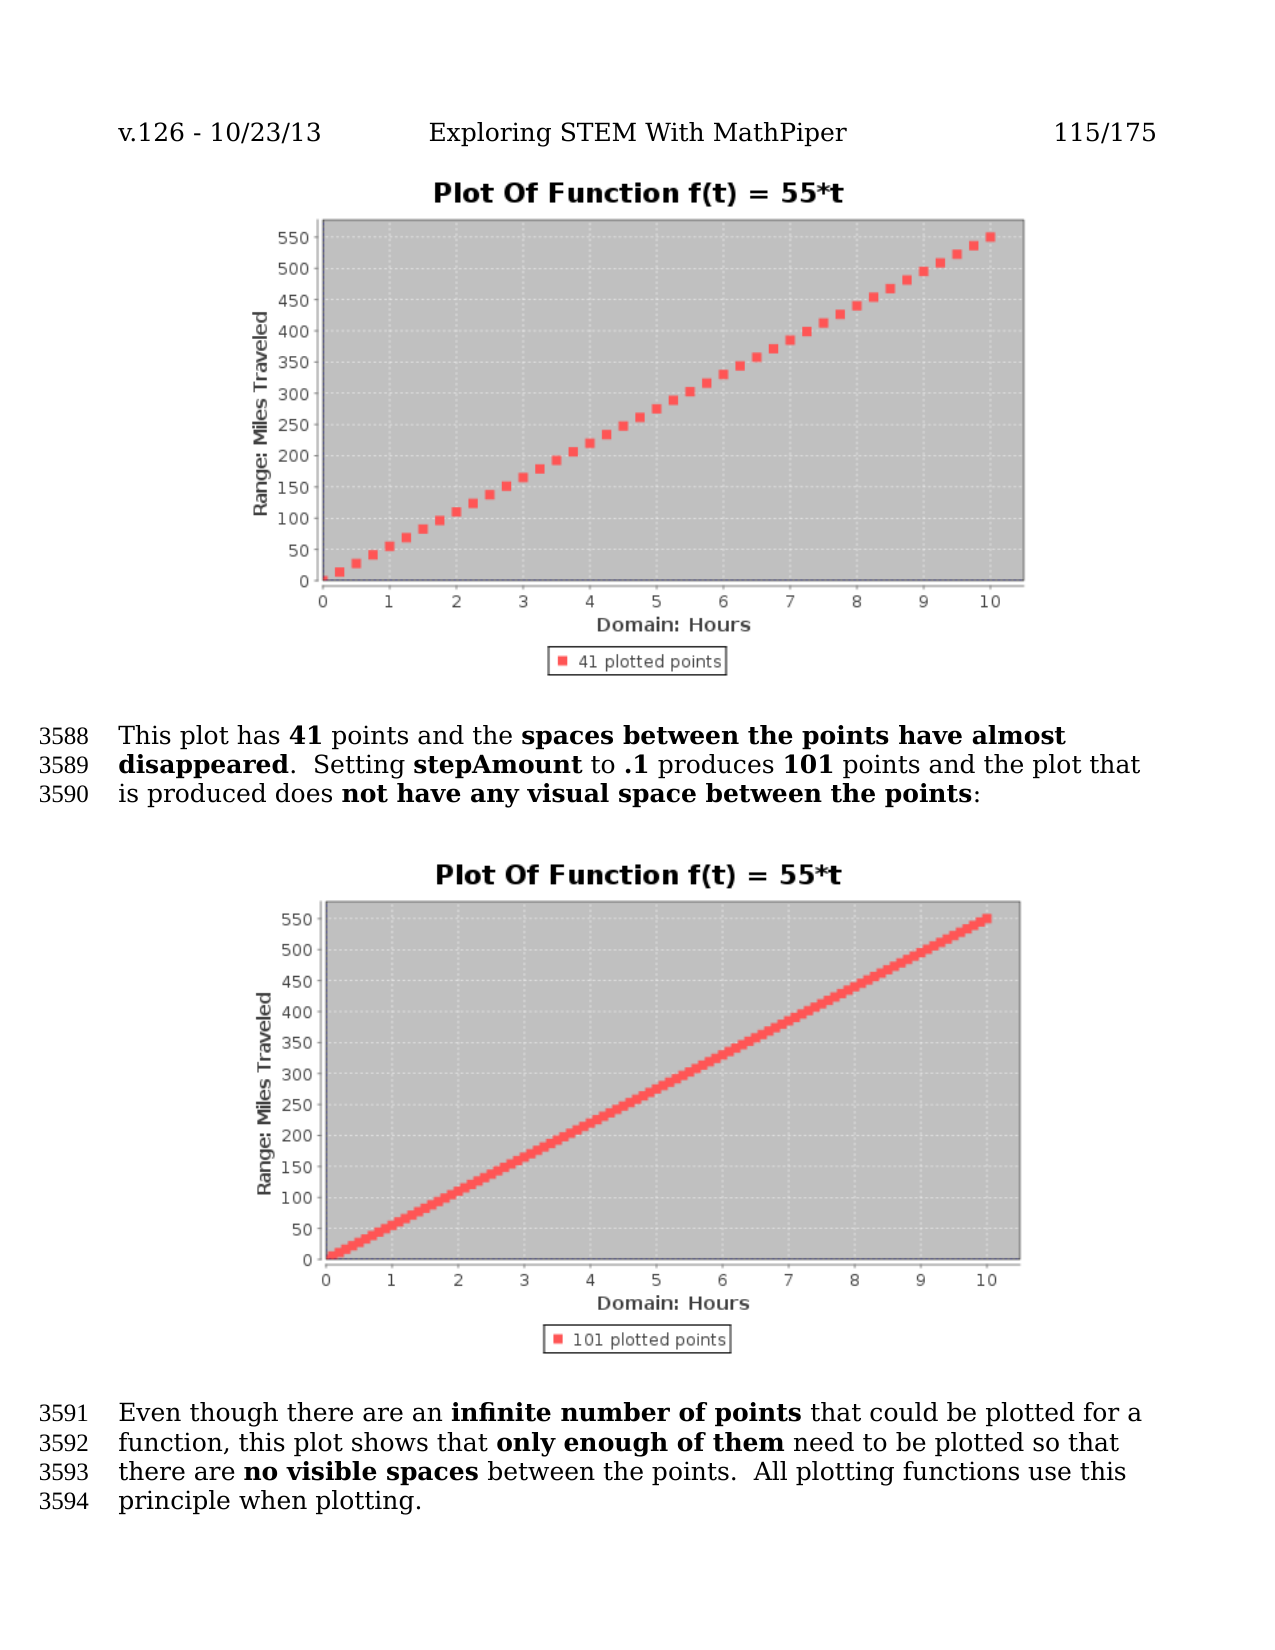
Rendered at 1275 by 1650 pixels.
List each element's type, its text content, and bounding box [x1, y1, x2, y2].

text Even though there are an infinite number of points that could be plotted for a function, this plot shows that only enough of them need to be plotted so that there are no visible spaces between the points. All plotting functions use this principle when plotting. [118, 1398, 1157, 1516]
picture [235, 176, 1040, 677]
picture [239, 858, 1036, 1355]
text This plot has 41 points and the spaces between the points have almost disappeared. Setting stepAmount to .1 produces 101 points and the plot that is produced does not have any visual space between the points: [118, 721, 1157, 809]
